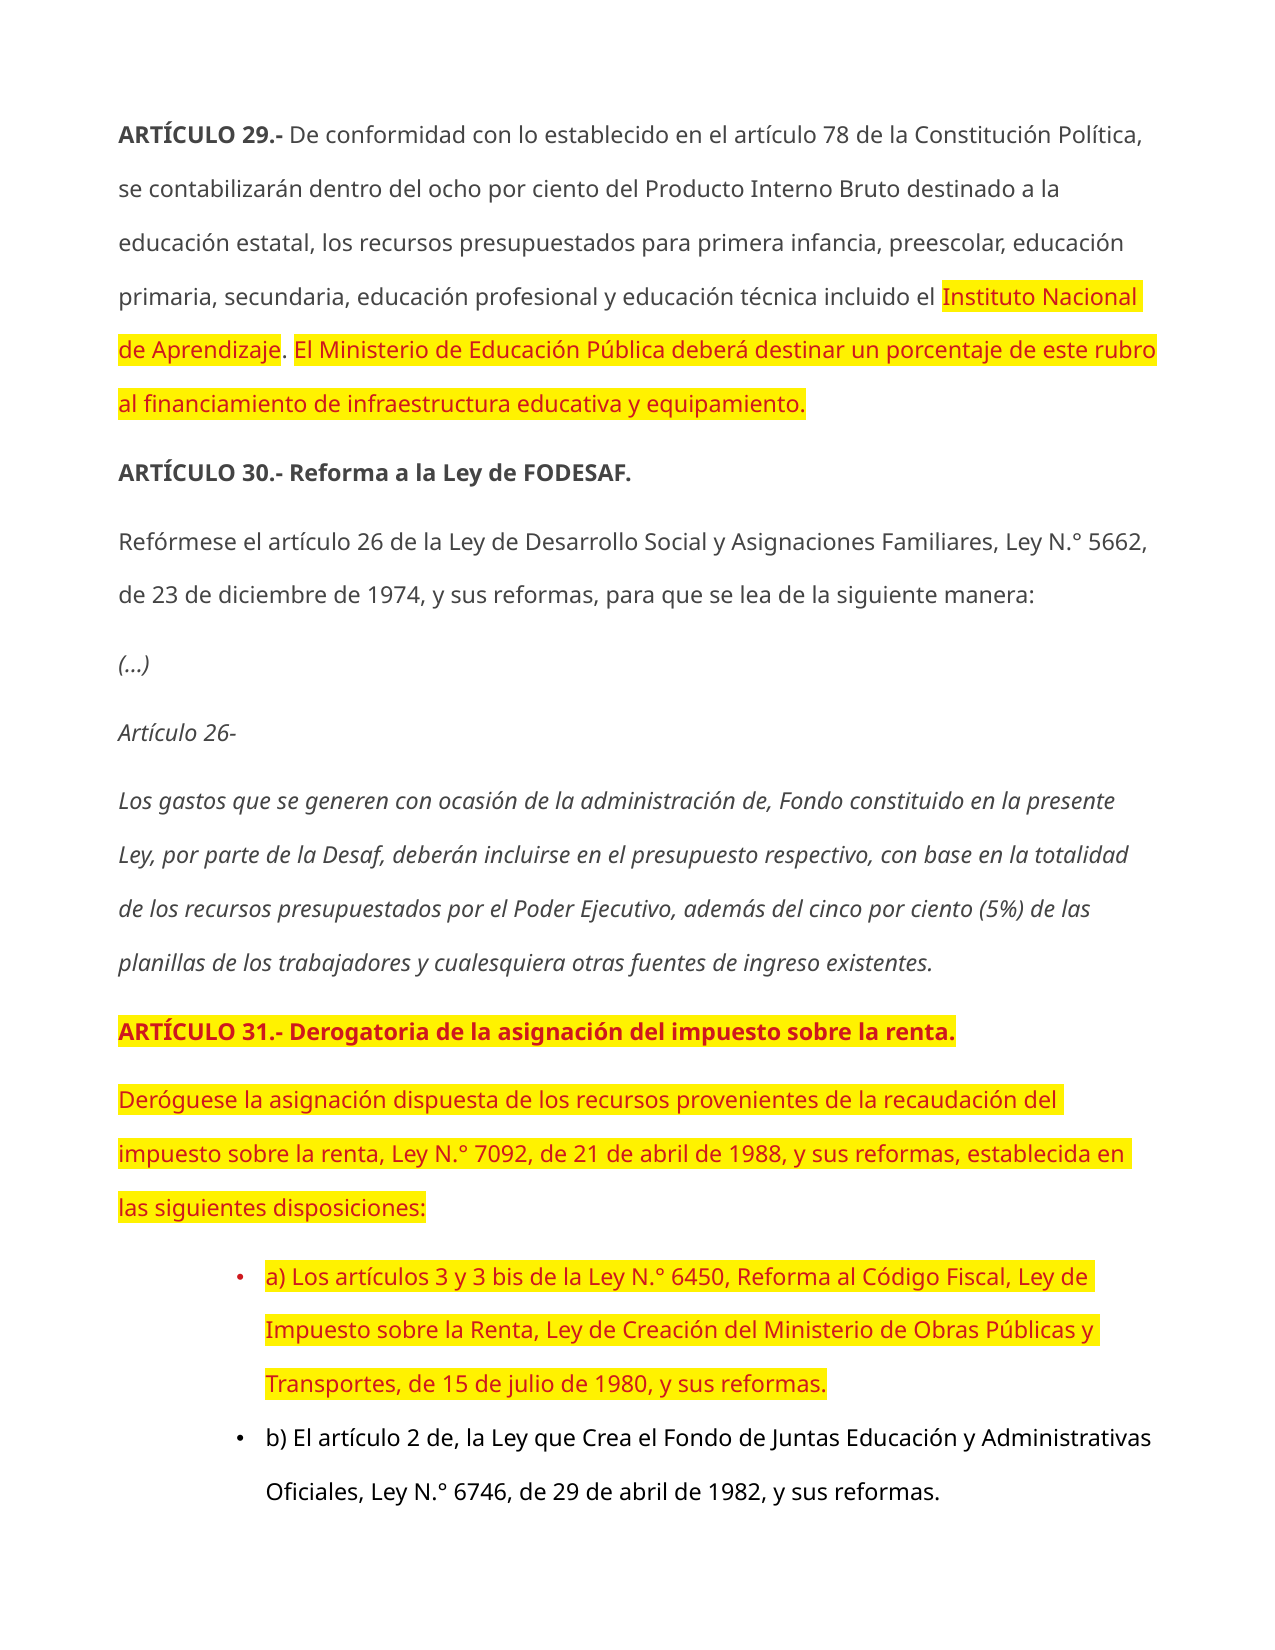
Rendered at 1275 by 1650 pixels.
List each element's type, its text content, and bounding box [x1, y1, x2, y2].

list b) El artículo 2 de, la Ley que Crea el Fondo de Juntas Educación y Administrativas Oficiales, Ley N.° 6746, de 29 de abril de 1982, y sus reformas. [236, 1422, 1157, 1508]
text Artículo 26- [118, 716, 1157, 748]
text ARTÍCULO 30.- Reforma a la Ley de FODESAF. [118, 456, 1157, 488]
text Deróguese la asignación dispuesta de los recursos provenientes de la recaudación del impuesto sobre la renta, Ley N.° 7092, de 21 de abril de 1988, y sus reformas, establecida en las siguientes disposiciones: [118, 1083, 1157, 1223]
list a) Los artículos 3 y 3 bis de la Ley N.° 6450, Reforma al Código Fiscal, Ley de Impuesto sobre la Renta, Ley de Creación del Ministerio de Obras Públicas y Transportes, de 15 de julio de 1980, y sus reformas. [236, 1260, 1157, 1400]
text (…) [118, 647, 1157, 679]
text ARTÍCULO 29.- De conformidad con lo establecido en el artículo 78 de la Constitución Política, se contabilizarán dentro del ocho por ciento del Producto Interno Bruto destinado a la educación estatal, los recursos presupuestados para primera infancia, preescolar, educación primaria, secundaria, educación profesional y educación técnica incluido el Instituto Nacional de Aprendizaje. El Ministerio de Educación Pública deberá destinar un porcentaje de este rubro al financiamiento de infraestructura educativa y equipamiento. [118, 118, 1157, 420]
text Refórmese el artículo 26 de la Ley de Desarrollo Social y Asignaciones Familiares, Ley N.° 5662, de 23 de diciembre de 1974, y sus reformas, para que se lea de la siguiente manera: [118, 525, 1157, 611]
text Los gastos que se generen con ocasión de la administración de, Fondo constituido en la presente Ley, por parte de la Desaf, deberán incluirse en el presupuesto respectivo, con base en la totalidad de los recursos presupuestados por el Poder Ejecutivo, además del cinco por ciento (5%) de las planillas de los trabajadores y cualesquiera otras fuentes de ingreso existentes. [118, 784, 1157, 978]
text ARTÍCULO 31.- Derogatoria de la asignación del impuesto sobre la renta. [118, 1015, 1157, 1047]
